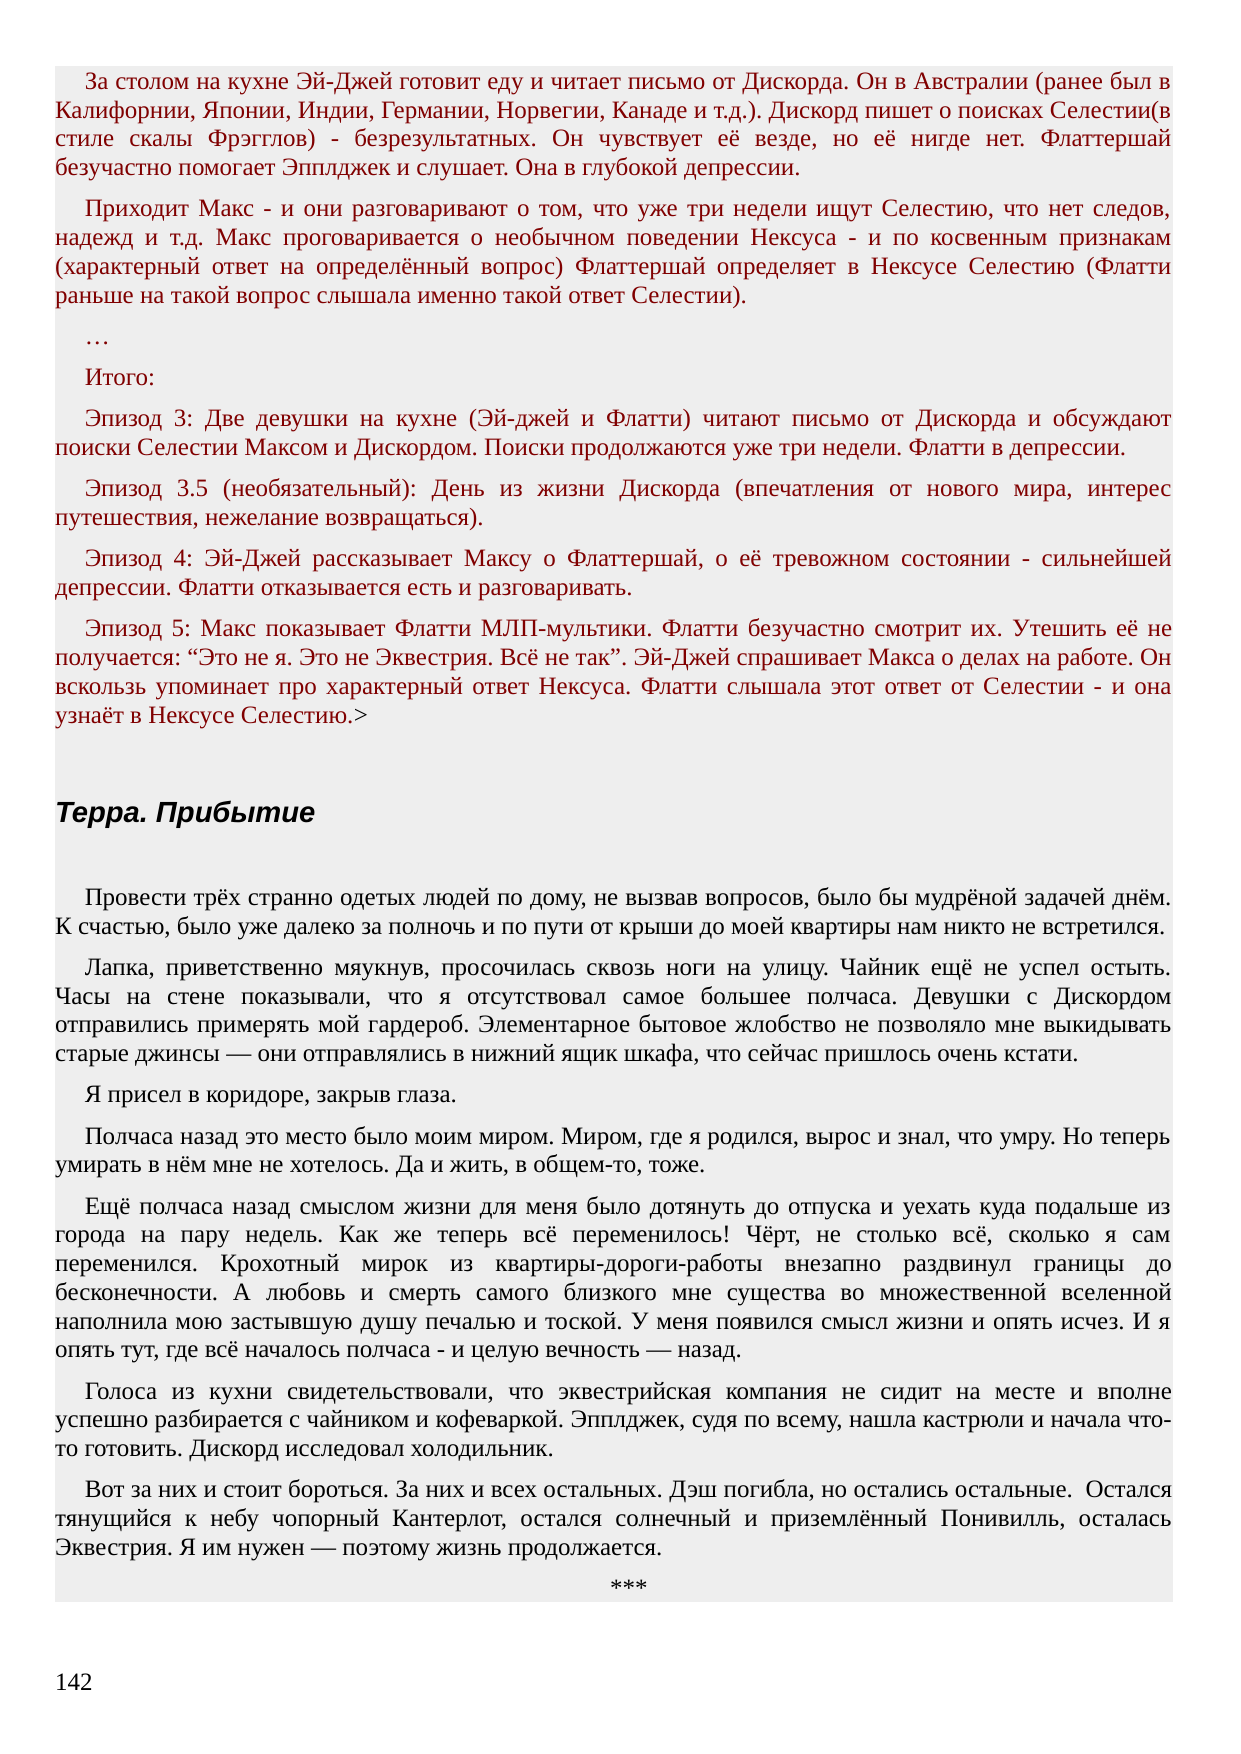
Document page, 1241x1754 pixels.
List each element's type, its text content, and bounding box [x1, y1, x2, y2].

text Полчаса назад это место было моим миром. Миром, где я родился, вырос и знал, что умру. Но теперь умирать в нём мне не хотелось. Да и жить, в общем-то, тоже. [55, 1121, 1173, 1178]
text Итого: [55, 362, 1173, 391]
text Эпизод 3: Две девушки на кухне (Эй-джей и Флатти) читают письмо от Дискорда и обсуждают поиски Селестии Максом и Дискордом. Поиски продолжаются уже три недели. Флатти в депрессии. [55, 403, 1173, 461]
text Голоса из кухни свидетельствовали, что эквестрийская компания не сидит на месте и вполне успешно разбирается с чайником и кофеваркой. Эпплджек, судя по всему, нашла кастрюли и начала что-то готовить. Дискорд исследовал холодильник. [55, 1376, 1173, 1462]
text Провести трёх странно одетых людей по дому, не вызвав вопросов, было бы мудрёной задачей днём. К счастью, было уже далеко за полночь и по пути от крыши до моей квартиры нам никто не встретился. [55, 882, 1173, 939]
text Эпизод 4: Эй-Джей рассказывает Максу о Флаттершай, о её тревожном состоянии - сильнейшей депрессии. Флатти отказывается есть и разговаривать. [55, 543, 1173, 601]
text Я присел в коридоре, закрыв глаза. [55, 1079, 1173, 1108]
text Эпизод 5: Макс показывает Флатти МЛП-мультики. Флатти безучастно смотрит их. Утешить её не получается: “Это не я. Это не Эквестрия. Всё не так”. Эй-Джей спрашивает Макса о делах на работе. Он вскользь упоминает про характерный ответ Нексуса. Флатти слышала этот ответ от Селестии - и она узнаёт в Нексусе Селестию.> [55, 613, 1173, 728]
subtitle Терра. Прибытие [55, 795, 1173, 828]
text Ещё полчаса назад смыслом жизни для меня было дотянуть до отпуска и уехать куда подальше из города на пару недель. Как же теперь всё переменилось! Чёрт, не столько всё, сколько я сам переменился. Крохотный мирок из квартиры-дороги-работы внезапно раздвинул границы до бесконечности. А любовь и смерть самого близкого мне существа во множественной вселенной наполнила мою застывшую душу печалью и тоской. У меня появился смысл жизни и опять исчез. И я опять тут, где всё началось полчаса - и целую вечность — назад. [55, 1191, 1173, 1363]
text Лапка, приветственно мяукнув, просочилась сквозь ноги на улицу. Чайник ещё не успел остыть. Часы на стене показывали, что я отсутствовал самое большее полчаса. Девушки с Дискордом отправились примерять мой гардероб. Элементарное бытовое жлобство не позволяло мне выкидывать старые джинсы — они отправлялись в нижний ящик шкафа, что сейчас пришлось очень кстати. [55, 952, 1173, 1067]
text За столом на кухне Эй-Джей готовит еду и читает письмо от Дискорда. Он в Австралии (ранее был в Калифорнии, Японии, Индии, Германии, Норвегии, Канаде и т.д.). Дискорд пишет о поисках Селестии(в стиле скалы Фрэгглов) - безрезультатных. Он чувствует её везде, но её нигде нет. Флаттершай безучастно помогает Эпплджек и слушает. Она в глубокой депрессии. [55, 66, 1173, 181]
text Приходит Макс - и они разговаривают о том, что уже три недели ищут Селестию, что нет следов, надежд и т.д. Макс проговаривается о необычном поведении Нексуса - и по косвенным признакам (характерный ответ на определённый вопрос) Флаттершай определяет в Нексусе Селестию (Флатти раньше на такой вопрос слышала именно такой ответ Селестии). [55, 193, 1173, 308]
text Эпизод 3.5 (необязательный): День из жизни Дискорда (впечатления от нового мира, интерес путешествия, нежелание возвращаться). [55, 473, 1173, 531]
text Вот за них и стоит бороться. За них и всех остальных. Дэш погибла, но остались остальные. Остался тянущийся к небу чопорный Кантерлот, остался солнечный и приземлённый Понивилль, осталась Эквестрия. Я им нужен — поэтому жизнь продолжается. [55, 1474, 1173, 1561]
text … [55, 321, 1173, 350]
text *** [55, 1573, 1173, 1602]
